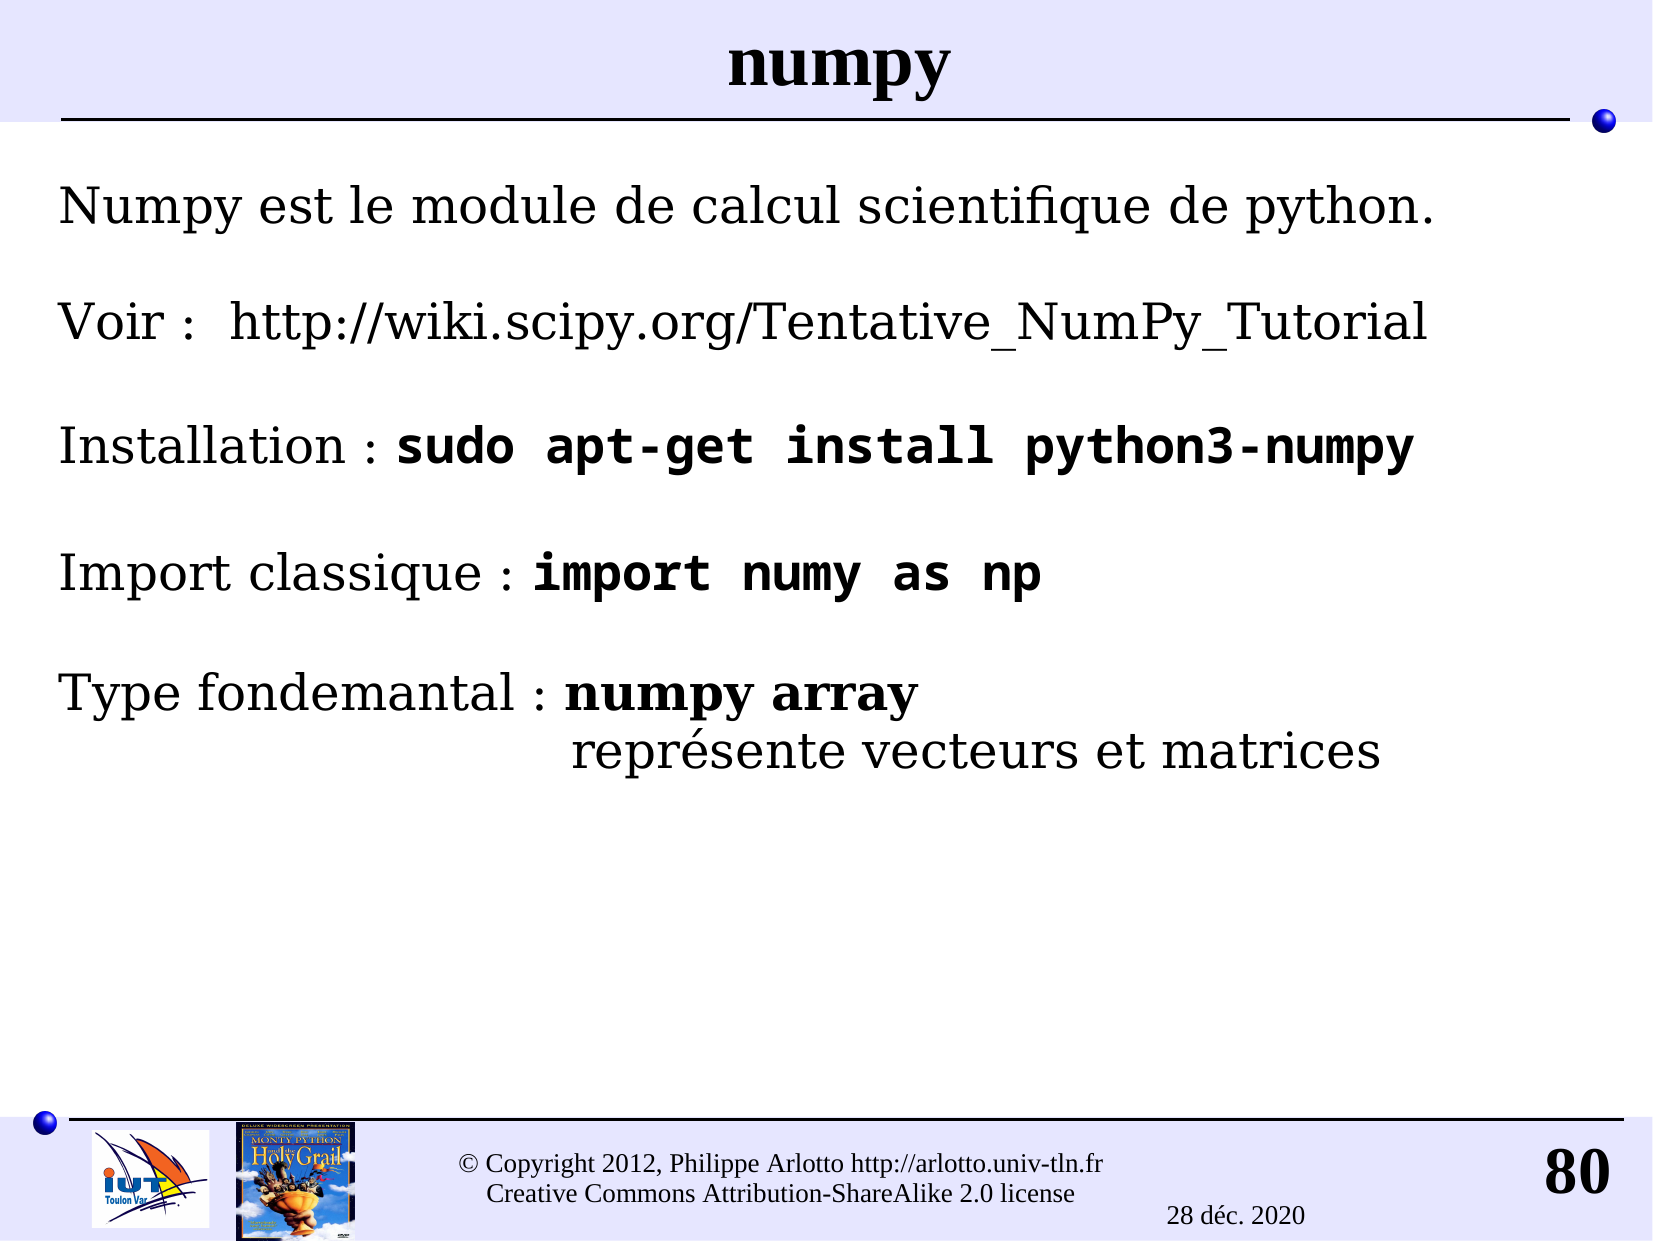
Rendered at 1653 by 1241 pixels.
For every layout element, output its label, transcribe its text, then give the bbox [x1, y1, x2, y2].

text_box Numpy est le module de calcul scientifique de python. Voir : http://wiki.scipy.org/Tentative_NumPy_Tutorial Installation : sudo apt-get install python3-numpy Import classique : import numy as np Type fondemantal : numpy array représente vecteurs et matrices [59, 177, 1446, 946]
title numpy [95, 14, 1585, 107]
picture [236, 1122, 355, 1241]
